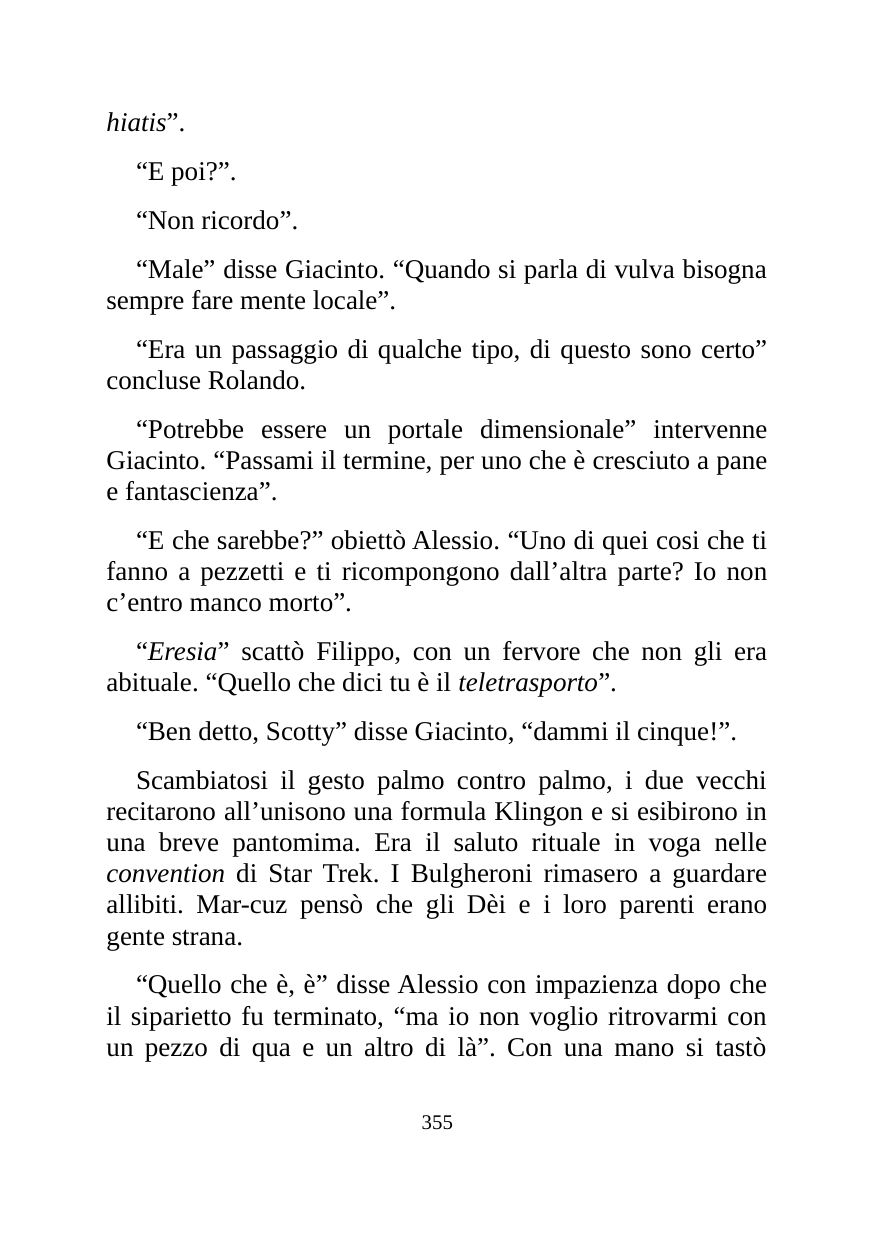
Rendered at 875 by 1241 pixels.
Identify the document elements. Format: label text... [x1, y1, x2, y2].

text “Quello che è, è” disse Alessio con impazienza dopo che il siparietto fu terminato, “ma io non voglio ritrovarmi con un pezzo di qua e un altro di là”. Con una mano si tastò [106, 968, 768, 1062]
text “Ben detto, Scotty” disse Giacinto, “dammi il cinque!”. [106, 715, 768, 746]
text “Eresia” scattò Filippo, con un fervore che non gli era abituale. “Quello che dici tu è il teletrasporto”. [106, 635, 768, 697]
text hiatis”. [106, 106, 768, 137]
text “E che sarebbe?” obiettò Alessio. “Uno di quei cosi che ti fanno a pezzetti e ti ricompongono dall’altra parte? Io non c’entro manco morto”. [106, 524, 768, 617]
text Scambiatosi il gesto palmo contro palmo, i due vecchi recitarono all’unisono una formula Klingon e si esibirono in una breve pantomima. Era il saluto rituale in voga nelle convention di Star Trek. I Bulgheroni rimasero a guardare allibiti. Mar-cuz pensò che gli Dèi e i loro parenti erano gente strana. [106, 764, 768, 951]
text “Era un passaggio di qualche tipo, di questo sono certo” concluse Rolando. [106, 333, 768, 395]
text “Non ricordo”. [106, 204, 768, 235]
text “Potrebbe essere un portale dimensionale” intervenne Giacinto. “Passami il termine, per uno che è cresciuto a pane e fantascienza”. [106, 413, 768, 506]
text “Male” disse Giacinto. “Quando si parla di vulva bisogna sempre fare mente locale”. [106, 253, 768, 315]
text “E poi?”. [106, 155, 768, 186]
